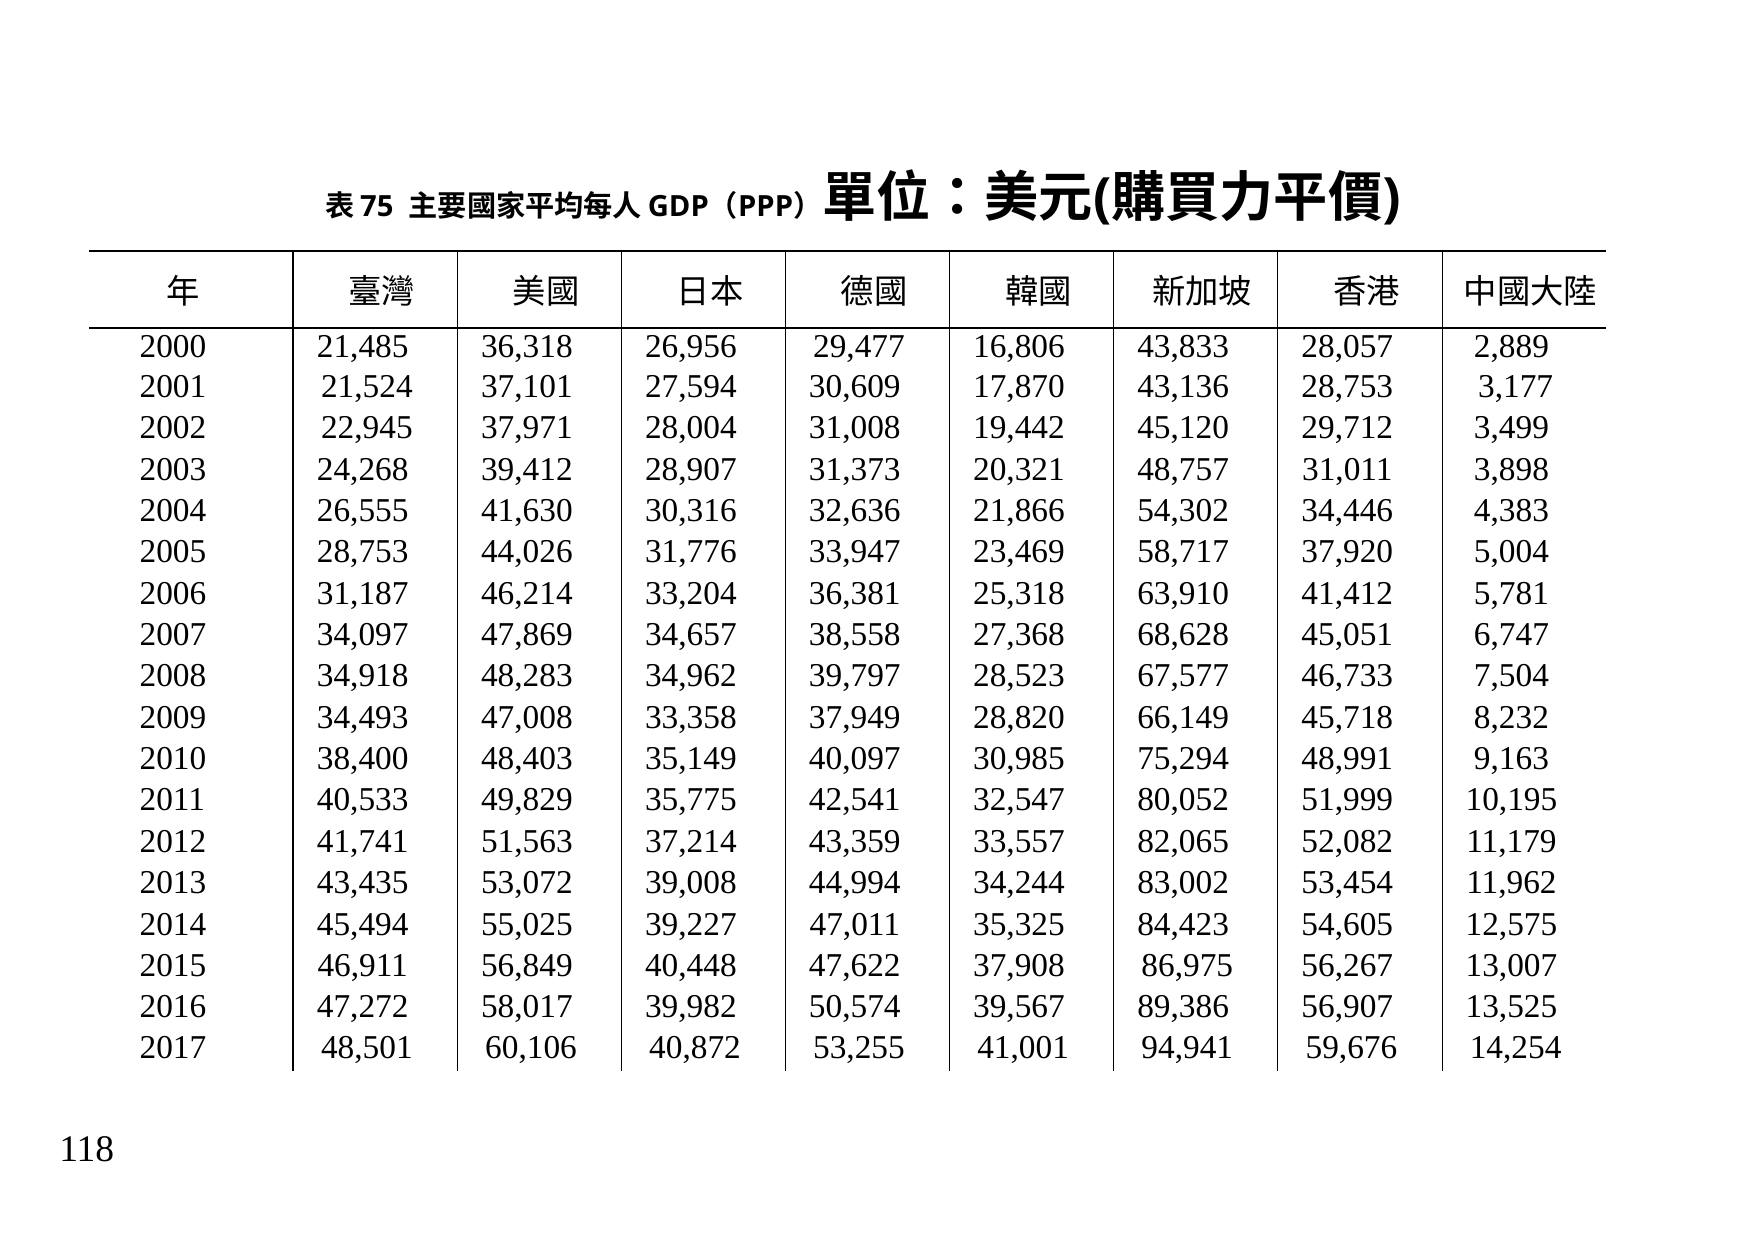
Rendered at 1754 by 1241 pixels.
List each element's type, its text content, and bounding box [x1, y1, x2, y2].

table_cell 32,547 [950, 781, 1113, 823]
table_cell 28,753 [1278, 368, 1442, 409]
table_cell 24,268 [294, 451, 457, 492]
table_cell 66,149 [1114, 699, 1277, 740]
table_cell 45,718 [1278, 699, 1442, 740]
table_cell 67,577 [1114, 658, 1277, 699]
table_cell 27,368 [950, 616, 1113, 657]
table_cell 30,609 [786, 368, 949, 409]
table_cell 2008 [89, 658, 292, 699]
table_cell 21,524 [294, 368, 457, 409]
table_cell 2014 [89, 906, 292, 947]
table_cell 2007 [89, 616, 292, 657]
table_cell 16,806 [950, 329, 1113, 368]
table_cell 2009 [89, 699, 292, 740]
table_cell 30,985 [950, 740, 1113, 781]
table_cell 41,412 [1278, 575, 1442, 616]
table_cell 45,120 [1114, 409, 1277, 451]
table_header 美國 [458, 252, 621, 327]
table_cell 28,907 [622, 451, 785, 492]
table_cell 54,605 [1278, 906, 1442, 947]
table_cell 28,523 [950, 658, 1113, 699]
table_cell 47,008 [458, 699, 621, 740]
table_cell 6,747 [1443, 616, 1606, 657]
table_cell 34,446 [1278, 492, 1442, 533]
table_cell 11,962 [1443, 864, 1606, 906]
table_cell 45,494 [294, 906, 457, 947]
table_cell 51,999 [1278, 781, 1442, 823]
table_cell 36,318 [458, 329, 621, 368]
table_cell 39,008 [622, 864, 785, 906]
table_cell 63,910 [1114, 575, 1277, 616]
table_cell 41,741 [294, 823, 457, 864]
table_cell 22,945 [294, 409, 457, 451]
table_cell 53,255 [786, 1030, 949, 1071]
table_cell 34,962 [622, 658, 785, 699]
table_cell 37,920 [1278, 533, 1442, 575]
table_cell 41,001 [950, 1030, 1113, 1071]
table_cell 2016 [89, 988, 292, 1029]
table_cell 55,025 [458, 906, 621, 947]
table_cell 59,676 [1278, 1030, 1442, 1071]
table_cell 37,971 [458, 409, 621, 451]
table_header 新加坡 [1114, 252, 1277, 327]
table_cell 37,101 [458, 368, 621, 409]
table_cell 33,358 [622, 699, 785, 740]
table_cell 28,057 [1278, 329, 1442, 368]
table_cell 60,106 [458, 1030, 621, 1071]
table_cell 34,657 [622, 616, 785, 657]
table_cell 2015 [89, 947, 292, 988]
table_header 韓國 [950, 252, 1113, 327]
table_cell 17,870 [950, 368, 1113, 409]
table_cell 2010 [89, 740, 292, 781]
table_cell 10,195 [1443, 781, 1606, 823]
table_cell 2000 [89, 329, 292, 368]
table_cell 38,558 [786, 616, 949, 657]
table_cell 52,082 [1278, 823, 1442, 864]
table_cell 29,712 [1278, 409, 1442, 451]
table_cell 32,636 [786, 492, 949, 533]
table_cell 83,002 [1114, 864, 1277, 906]
table_cell 9,163 [1443, 740, 1606, 781]
table_cell 2005 [89, 533, 292, 575]
table_cell 54,302 [1114, 492, 1277, 533]
table_cell 13,525 [1443, 988, 1606, 1029]
table_cell 34,918 [294, 658, 457, 699]
table_cell 28,820 [950, 699, 1113, 740]
table_cell 43,833 [1114, 329, 1277, 368]
table_header 香港 [1278, 252, 1442, 327]
table_cell 45,051 [1278, 616, 1442, 657]
table_cell 35,325 [950, 906, 1113, 947]
table_cell 5,004 [1443, 533, 1606, 575]
table_cell 46,733 [1278, 658, 1442, 699]
table_cell 2,889 [1443, 329, 1606, 368]
table_cell 47,622 [786, 947, 949, 988]
table_cell 46,214 [458, 575, 621, 616]
table_cell 86,975 [1114, 947, 1277, 988]
table_cell 21,485 [294, 329, 457, 368]
table_cell 34,244 [950, 864, 1113, 906]
table_cell 33,557 [950, 823, 1113, 864]
table_cell 2004 [89, 492, 292, 533]
table_cell 40,448 [622, 947, 785, 988]
table_cell 39,567 [950, 988, 1113, 1029]
table_cell 27,594 [622, 368, 785, 409]
table_cell 2011 [89, 781, 292, 823]
table_cell 37,214 [622, 823, 785, 864]
table_cell 26,956 [622, 329, 785, 368]
table_cell 37,908 [950, 947, 1113, 988]
table_cell 21,866 [950, 492, 1113, 533]
table_cell 3,177 [1443, 368, 1606, 409]
table_cell 58,017 [458, 988, 621, 1029]
table_cell 11,179 [1443, 823, 1606, 864]
table_cell 2017 [89, 1030, 292, 1071]
table_cell 58,717 [1114, 533, 1277, 575]
table_cell 4,383 [1443, 492, 1606, 533]
table_cell 53,072 [458, 864, 621, 906]
table_cell 31,776 [622, 533, 785, 575]
table_cell 34,493 [294, 699, 457, 740]
table_cell 20,321 [950, 451, 1113, 492]
table_cell 39,797 [786, 658, 949, 699]
table_cell 35,775 [622, 781, 785, 823]
table_header 臺灣 [294, 252, 457, 327]
table_cell 28,004 [622, 409, 785, 451]
table_cell 48,757 [1114, 451, 1277, 492]
table_cell 2012 [89, 823, 292, 864]
table_cell 3,499 [1443, 409, 1606, 451]
table_cell 30,316 [622, 492, 785, 533]
table_cell 48,501 [294, 1030, 457, 1071]
table_cell 43,435 [294, 864, 457, 906]
table_cell 35,149 [622, 740, 785, 781]
table_cell 40,872 [622, 1030, 785, 1071]
table_cell 89,386 [1114, 988, 1277, 1029]
table_cell 39,227 [622, 906, 785, 947]
table_cell 2002 [89, 409, 292, 451]
table_cell 48,403 [458, 740, 621, 781]
table_cell 40,533 [294, 781, 457, 823]
table_cell 33,204 [622, 575, 785, 616]
table_cell 47,869 [458, 616, 621, 657]
table_cell 75,294 [1114, 740, 1277, 781]
table_cell 43,136 [1114, 368, 1277, 409]
table_cell 2013 [89, 864, 292, 906]
table_cell 26,555 [294, 492, 457, 533]
table_header 日本 [622, 252, 785, 327]
table_cell 37,949 [786, 699, 949, 740]
table_cell 82,065 [1114, 823, 1277, 864]
table_cell 94,941 [1114, 1030, 1277, 1071]
table_cell 50,574 [786, 988, 949, 1029]
table_cell 29,477 [786, 329, 949, 368]
table_cell 48,991 [1278, 740, 1442, 781]
table_cell 31,373 [786, 451, 949, 492]
table_cell 42,541 [786, 781, 949, 823]
table_cell 40,097 [786, 740, 949, 781]
table_cell 31,011 [1278, 451, 1442, 492]
table_cell 47,011 [786, 906, 949, 947]
table_cell 5,781 [1443, 575, 1606, 616]
table_cell 7,504 [1443, 658, 1606, 699]
table_cell 51,563 [458, 823, 621, 864]
table_cell 43,359 [786, 823, 949, 864]
table_cell 44,994 [786, 864, 949, 906]
table_cell 14,254 [1443, 1030, 1606, 1071]
table_cell 48,283 [458, 658, 621, 699]
table_cell 53,454 [1278, 864, 1442, 906]
table_cell 46,911 [294, 947, 457, 988]
table_cell 31,008 [786, 409, 949, 451]
table_cell 19,442 [950, 409, 1113, 451]
table_cell 39,412 [458, 451, 621, 492]
table_cell 8,232 [1443, 699, 1606, 740]
table_cell 34,097 [294, 616, 457, 657]
table_cell 56,907 [1278, 988, 1442, 1029]
table_cell 13,007 [1443, 947, 1606, 988]
table_cell 12,575 [1443, 906, 1606, 947]
table_cell 41,630 [458, 492, 621, 533]
table_cell 84,423 [1114, 906, 1277, 947]
table_cell 49,829 [458, 781, 621, 823]
table_cell 38,400 [294, 740, 457, 781]
table_cell 2003 [89, 451, 292, 492]
table_cell 44,026 [458, 533, 621, 575]
table_cell 3,898 [1443, 451, 1606, 492]
table_header 德國 [786, 252, 949, 327]
table_cell 33,947 [786, 533, 949, 575]
table_cell 23,469 [950, 533, 1113, 575]
table_header 年 [89, 252, 292, 327]
table_cell 56,267 [1278, 947, 1442, 988]
table_cell 2001 [89, 368, 292, 409]
table_cell 28,753 [294, 533, 457, 575]
table_cell 39,982 [622, 988, 785, 1029]
table_cell 25,318 [950, 575, 1113, 616]
table_cell 47,272 [294, 988, 457, 1029]
table_cell 68,628 [1114, 616, 1277, 657]
table_cell 36,381 [786, 575, 949, 616]
table_cell 2006 [89, 575, 292, 616]
table_cell 80,052 [1114, 781, 1277, 823]
table_cell 56,849 [458, 947, 621, 988]
table_cell 31,187 [294, 575, 457, 616]
subtitle 表75 主要國家平均每人GDP（PPP）單位：美元(購買力平價) [59, 137, 1636, 249]
table_header 中國大陸 [1443, 252, 1606, 327]
